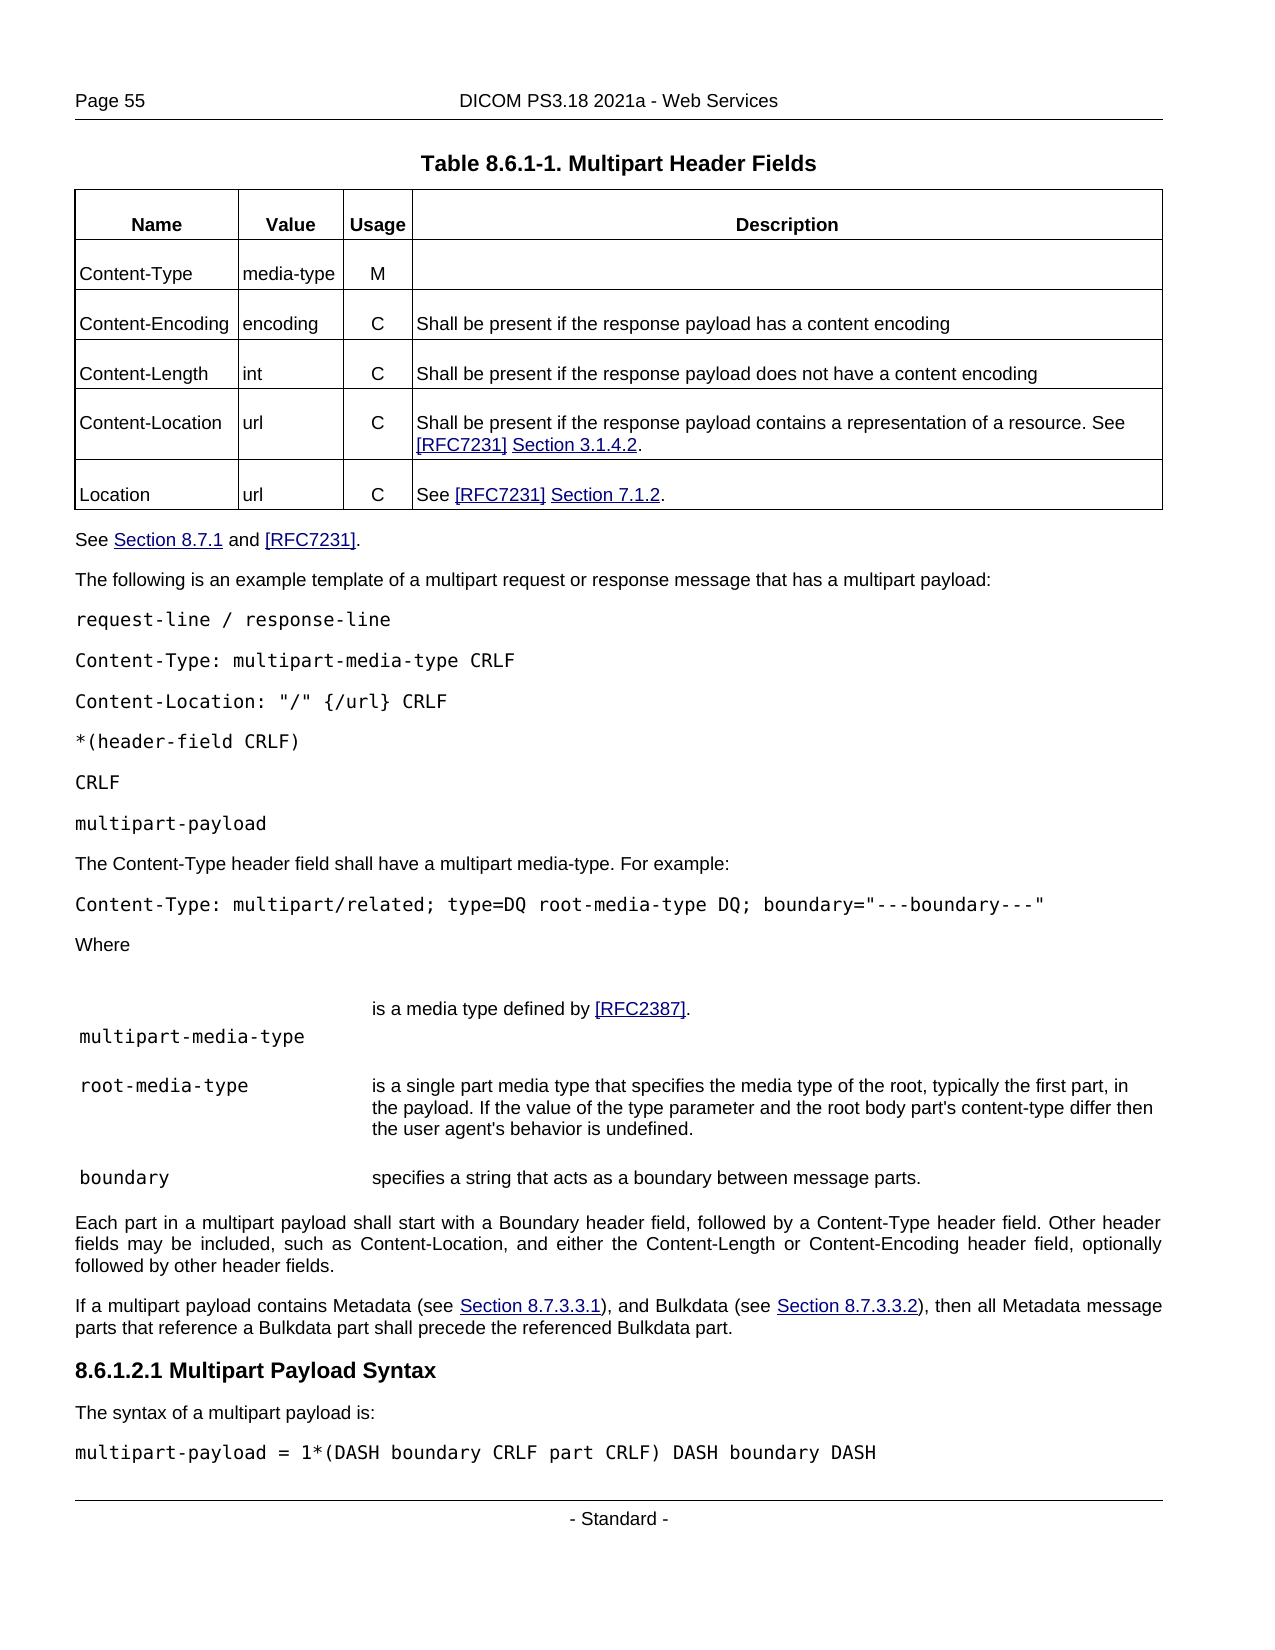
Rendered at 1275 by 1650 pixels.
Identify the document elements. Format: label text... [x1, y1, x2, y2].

text Content-Type: multipart/related; type=DQ root-media-type DQ; boundary="---boundary---" [75, 893, 1162, 915]
text *(header-field CRLF) [75, 731, 1162, 753]
table_cell Content-Location [76, 389, 238, 459]
text Content-Location: "/" {/url} CRLF [75, 691, 1162, 713]
table_cell Shall be present if the response payload contains a representation of a resource. See [RFC7231] Section 3.1.4.2. [413, 389, 1162, 459]
table_cell specifies a string that acts as a boundary between message parts. [368, 1144, 1162, 1193]
table_header Usage [344, 190, 412, 239]
table_cell Shall be present if the response payload has a content encoding [413, 290, 1162, 338]
text See Section 8.7.1 and [RFC7231]. [75, 529, 1162, 550]
text multipart-payload [75, 813, 1162, 834]
table_header Value [239, 190, 343, 239]
table_cell Shall be present if the response payload does not have a content encoding [413, 340, 1162, 388]
text The Content-Type header field shall have a multipart media-type. For example: [75, 853, 1162, 875]
text The following is an example template of a multipart request or response message that has a multipart payload: [75, 569, 1162, 591]
table_cell root-media-type [75, 1052, 368, 1144]
table_cell url [239, 460, 343, 509]
text CRLF [75, 772, 1162, 794]
table_cell Content-Type [76, 240, 238, 289]
text Table 8.6.1-1. Multipart Header Fields [75, 150, 1162, 176]
table_cell boundary [75, 1144, 368, 1193]
table_cell encoding [239, 290, 343, 338]
table_cell Content-Length [76, 340, 238, 388]
table_cell M [344, 240, 412, 289]
text multipart-payload = 1*(DASH boundary CRLF part CRLF) DASH boundary DASH [75, 1442, 1162, 1464]
table_cell Content-Encoding [76, 290, 238, 338]
table_cell C [344, 290, 412, 338]
table_cell int [239, 340, 343, 388]
table_cell C [344, 460, 412, 509]
text Content-Type: multipart-media-type CRLF [75, 650, 1162, 672]
table_cell [413, 240, 1162, 289]
text 8.6.1.2.1 Multipart Payload Syntax [75, 1357, 1162, 1383]
table_cell is a single part media type that specifies the media type of the root, typically the first part, in the payload. If the value of the type parameter and the root body part's content-type differ then the user agent's behavior is undefined. [368, 1052, 1162, 1144]
table_cell See [RFC7231] Section 7.1.2. [413, 460, 1162, 509]
text Where [75, 934, 1162, 956]
text The syntax of a multipart payload is: [75, 1402, 1162, 1423]
table_header is a media type defined by [RFC2387]. [368, 975, 1162, 1052]
table_header Description [413, 190, 1162, 239]
table_cell Location [76, 460, 238, 509]
table_cell media-type [239, 240, 343, 289]
table_cell url [239, 389, 343, 459]
table_cell C [344, 389, 412, 459]
text If a multipart payload contains Metadata (see Section 8.7.3.3.1), and Bulkdata (see Section 8.7.3.3.2), then all Metadata message parts that reference a Bulkdata part shall precede the referenced Bulkdata part. [75, 1295, 1162, 1338]
table_header multipart-media-type [75, 975, 368, 1052]
text request-line / response-line [75, 609, 1162, 631]
table_cell C [344, 340, 412, 388]
table_header Name [76, 190, 238, 239]
text Each part in a multipart payload shall start with a Boundary header field, followed by a Content-Type header field. Other header fields may be included, such as Content-Location, and either the Content-Length or Content-Encoding header field, optionally followed by other header fields. [75, 1212, 1162, 1276]
